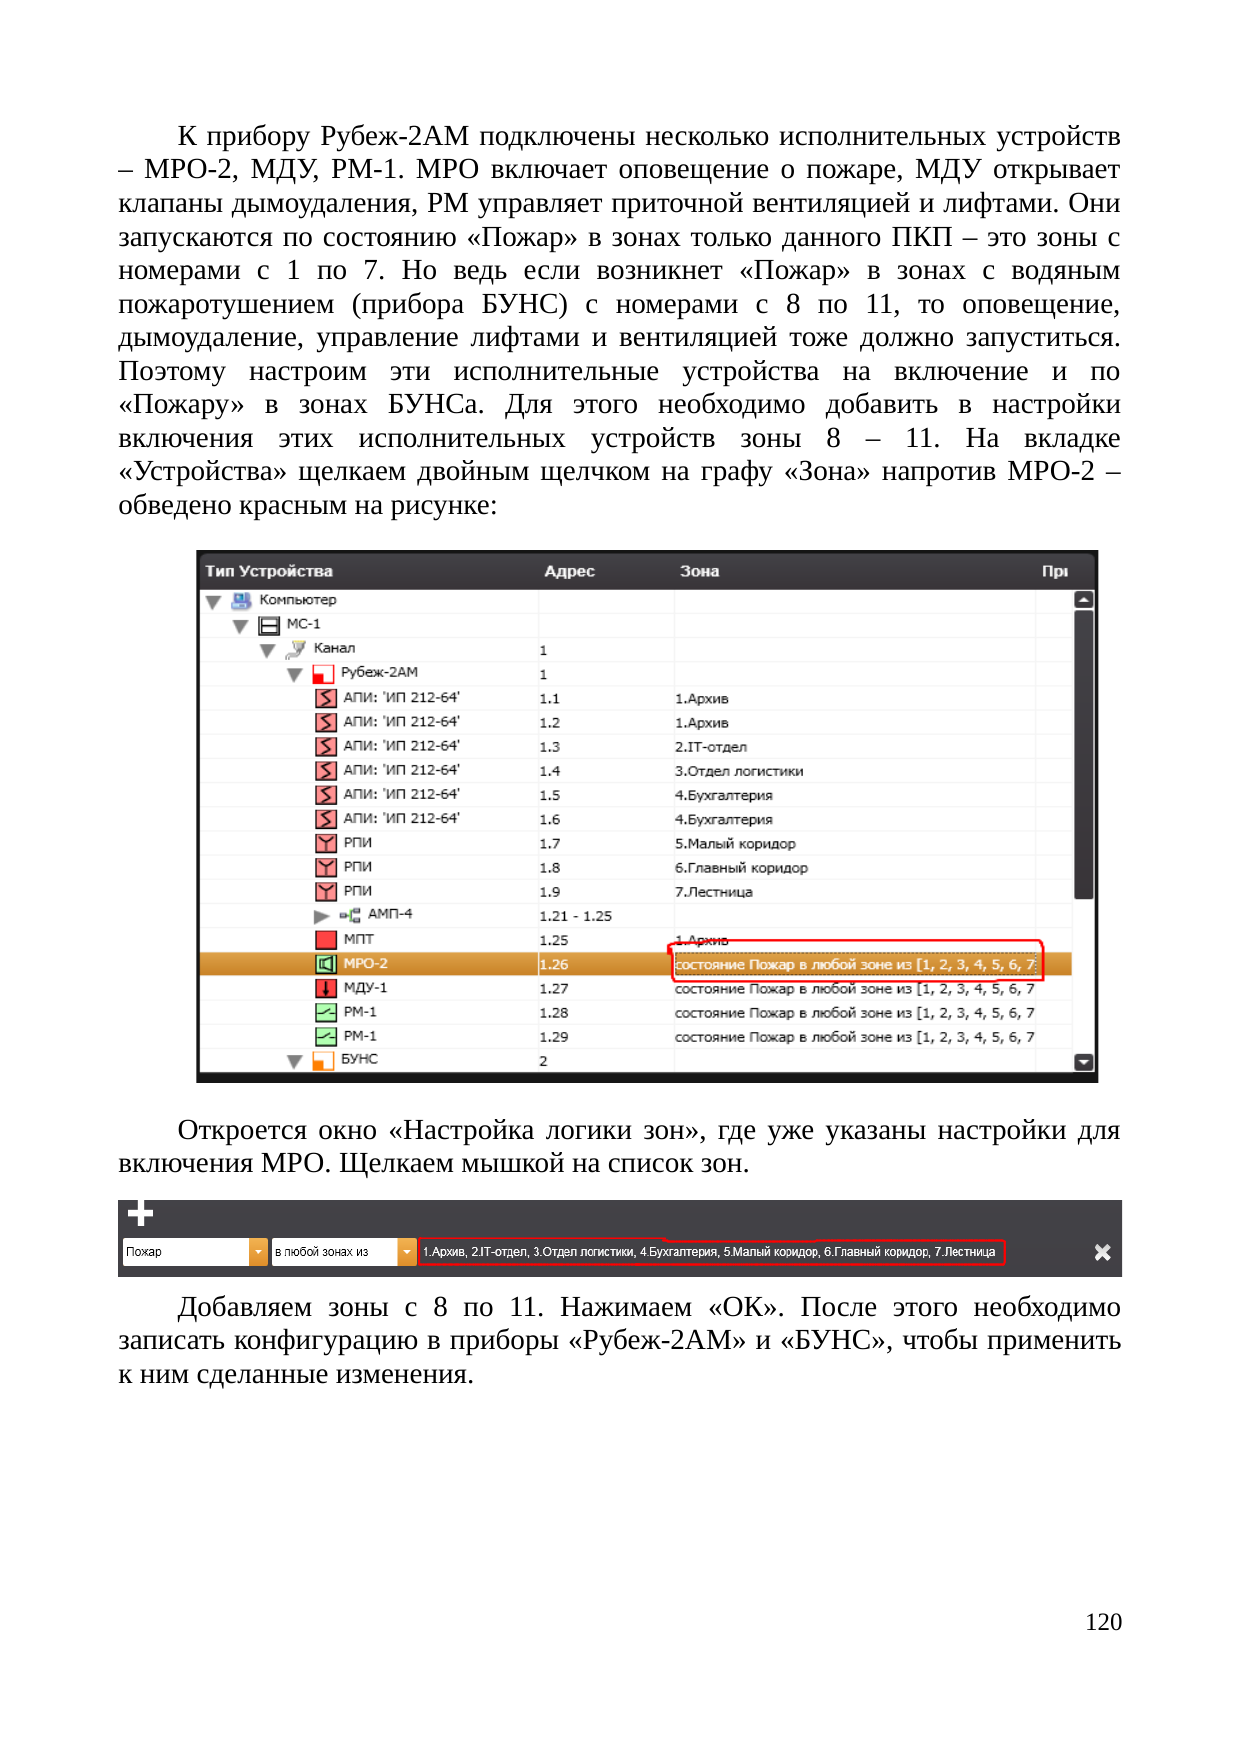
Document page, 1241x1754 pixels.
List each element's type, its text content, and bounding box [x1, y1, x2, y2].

picture [118, 1200, 1123, 1277]
text [118, 1179, 1122, 1200]
picture [196, 550, 1099, 1083]
text К прибору Рубеж-2АМ подключены несколько исполнительных устройств – МРО-2, МДУ, РМ-1. МРО включает оповещение о пожаре, МДУ открывает клапаны дымоудаления, РМ управляет приточной вентиляцией и лифтами. Они запускаются по состоянию «Пожар» в зонах только данного ПКП – это зоны с номерами с 1 по 7. Но ведь если возникнет «Пожар» в зонах с водяным пожаротушением (прибора БУНС) с номерами с 8 по 11, то оповещение, дымоудаление, управление лифтами и вентиляцией тоже должно запуститься. Поэтому настроим эти исполнительные устройства на включение и по «Пожару» в зонах БУНСа. Для этого необходимо добавить в настройки включения этих исполнительных устройств зоны 8 – 11. На вкладке «Устройства» щелкаем двойным щелчком на графу «Зона» напротив МРО-2 – обведено красным на рисунке: [118, 118, 1122, 521]
text Откроется окно «Настройка логики зон», где уже указаны настройки для включения МРО. Щелкаем мышкой на список зон. [118, 521, 1122, 1179]
text Добавляем зоны с 8 по 11. Нажимаем «ОК». После этого необходимо записать конфигурацию в приборы «Рубеж-2АМ» и «БУНС», чтобы применить к ним сделанные изменения. [118, 1277, 1122, 1389]
